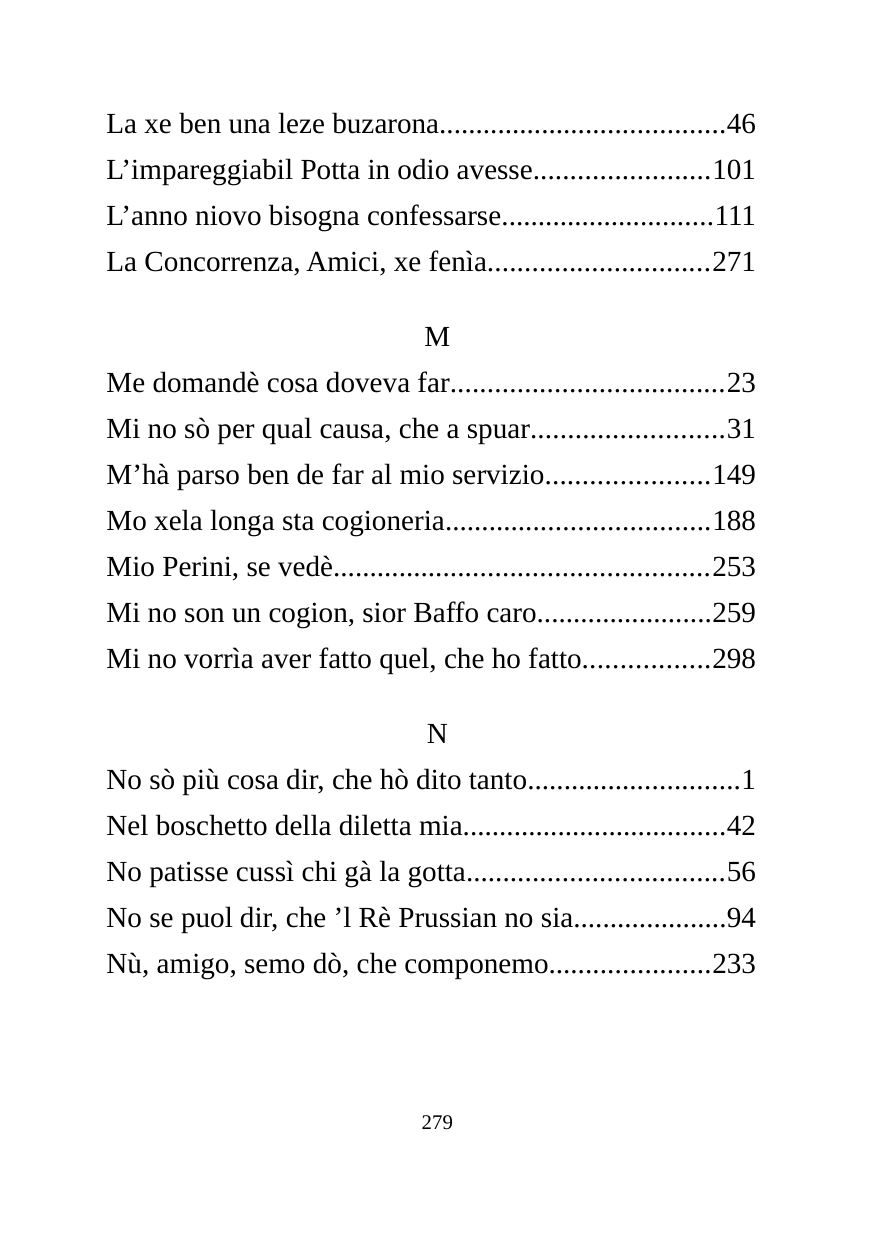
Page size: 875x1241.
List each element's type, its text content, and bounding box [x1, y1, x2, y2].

text La xe ben una leze buzarona 46 [106, 106, 768, 140]
text Mio Perini, se vedè 253 [106, 549, 768, 583]
text Mi no vorrìa aver fatto quel, che ho fatto 298 [106, 641, 768, 674]
text N [106, 716, 768, 750]
text M’hà parso ben de far al mio servizio 149 [106, 457, 768, 491]
text No sò più cosa dir, che hò dito tanto 1 [106, 762, 768, 796]
text La Concorrenza, Amici, xe fenìa 271 [106, 244, 768, 278]
text Me domandè cosa doveva far 23 [106, 365, 768, 399]
text Mi no son un cogion, sior Baffo caro 259 [106, 595, 768, 629]
text Nù, amigo, semo dò, che componemo 233 [106, 946, 768, 980]
text M [106, 319, 768, 353]
text L’anno niovo bisogna confessarse 111 [106, 198, 768, 232]
text L’impareggiabil Potta in odio avesse 101 [106, 152, 768, 186]
text Nel boschetto della diletta mia 42 [106, 808, 768, 842]
text No se puol dir, che ’l Rè Prussian no sia 94 [106, 900, 768, 934]
text Mo xela longa sta cogioneria 188 [106, 503, 768, 537]
text No patisse cussì chi gà la gotta 56 [106, 854, 768, 888]
text Mi no sò per qual causa, che a spuar 31 [106, 411, 768, 445]
